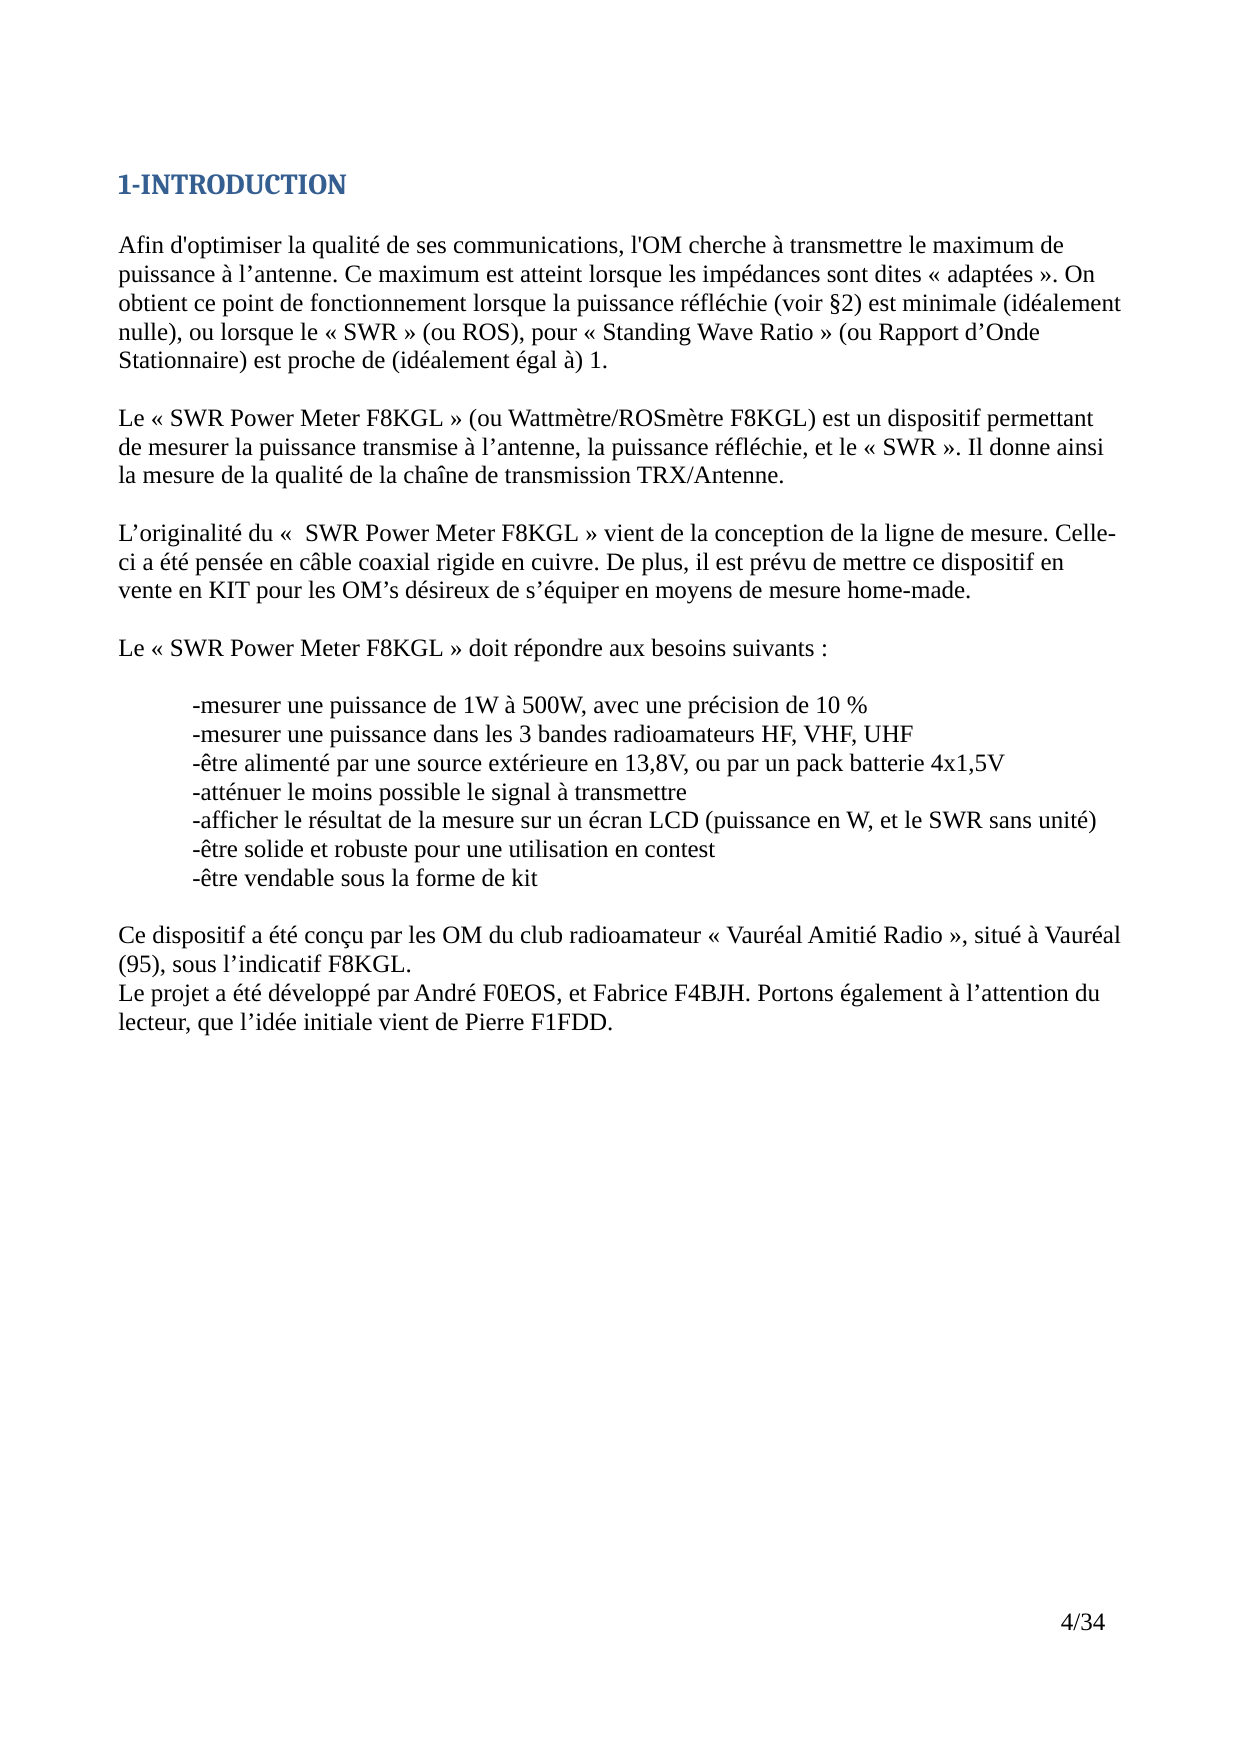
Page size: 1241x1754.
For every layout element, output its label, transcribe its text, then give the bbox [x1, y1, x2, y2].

text -être alimenté par une source extérieure en 13,8V, ou par un pack batterie 4x1,5V [118, 748, 1122, 777]
text -mesurer une puissance dans les 3 bandes radioamateurs HF, VHF, UHF [118, 719, 1122, 748]
text L’originalité du « SWR Power Meter F8KGL » vient de la conception de la ligne de mesure. Celle-ci a été pensée en câble coaxial rigide en cuivre. De plus, il est prévu de mettre ce dispositif en vente en KIT pour les OM’s désireux de s’équiper en moyens de mesure home-made. [118, 518, 1122, 604]
text Ce dispositif a été conçu par les OM du club radioamateur « Vauréal Amitié Radio », situé à Vauréal (95), sous l’indicatif F8KGL. [118, 920, 1122, 978]
text -être solide et robuste pour une utilisation en contest [118, 834, 1122, 863]
text Le « SWR Power Meter F8KGL » (ou Wattmètre/ROSmètre F8KGL) est un dispositif permettant de mesurer la puissance transmise à l’antenne, la puissance réfléchie, et le « SWR ». Il donne ainsi la mesure de la qualité de la chaîne de transmission TRX/Antenne. [118, 403, 1122, 489]
text -afficher le résultat de la mesure sur un écran LCD (puissance en W, et le SWR sans unité) [118, 805, 1122, 834]
text Afin d'optimiser la qualité de ses communications, l'OM cherche à transmettre le maximum de puissance à l’antenne. Ce maximum est atteint lorsque les impédances sont dites « adaptées ». On obtient ce point de fonctionnement lorsque la puissance réfléchie (voir §2) est minimale (idéalement nulle), ou lorsque le « SWR » (ou ROS), pour « Standing Wave Ratio » (ou Rapport d’Onde Stationnaire) est proche de (idéalement égal à) 1. [118, 230, 1122, 374]
text Le projet a été développé par André F0EOS, et Fabrice F4BJH. Portons également à l’attention du lecteur, que l’idée initiale vient de Pierre F1FDD. [118, 978, 1122, 1035]
text Le « SWR Power Meter F8KGL » doit répondre aux besoins suivants : [118, 633, 1122, 662]
subtitle 1-INTRODUCTION [118, 168, 1122, 202]
text -atténuer le moins possible le signal à transmettre [118, 777, 1122, 805]
text -mesurer une puissance de 1W à 500W, avec une précision de 10 % [118, 690, 1122, 719]
text -être vendable sous la forme de kit [118, 863, 1122, 892]
